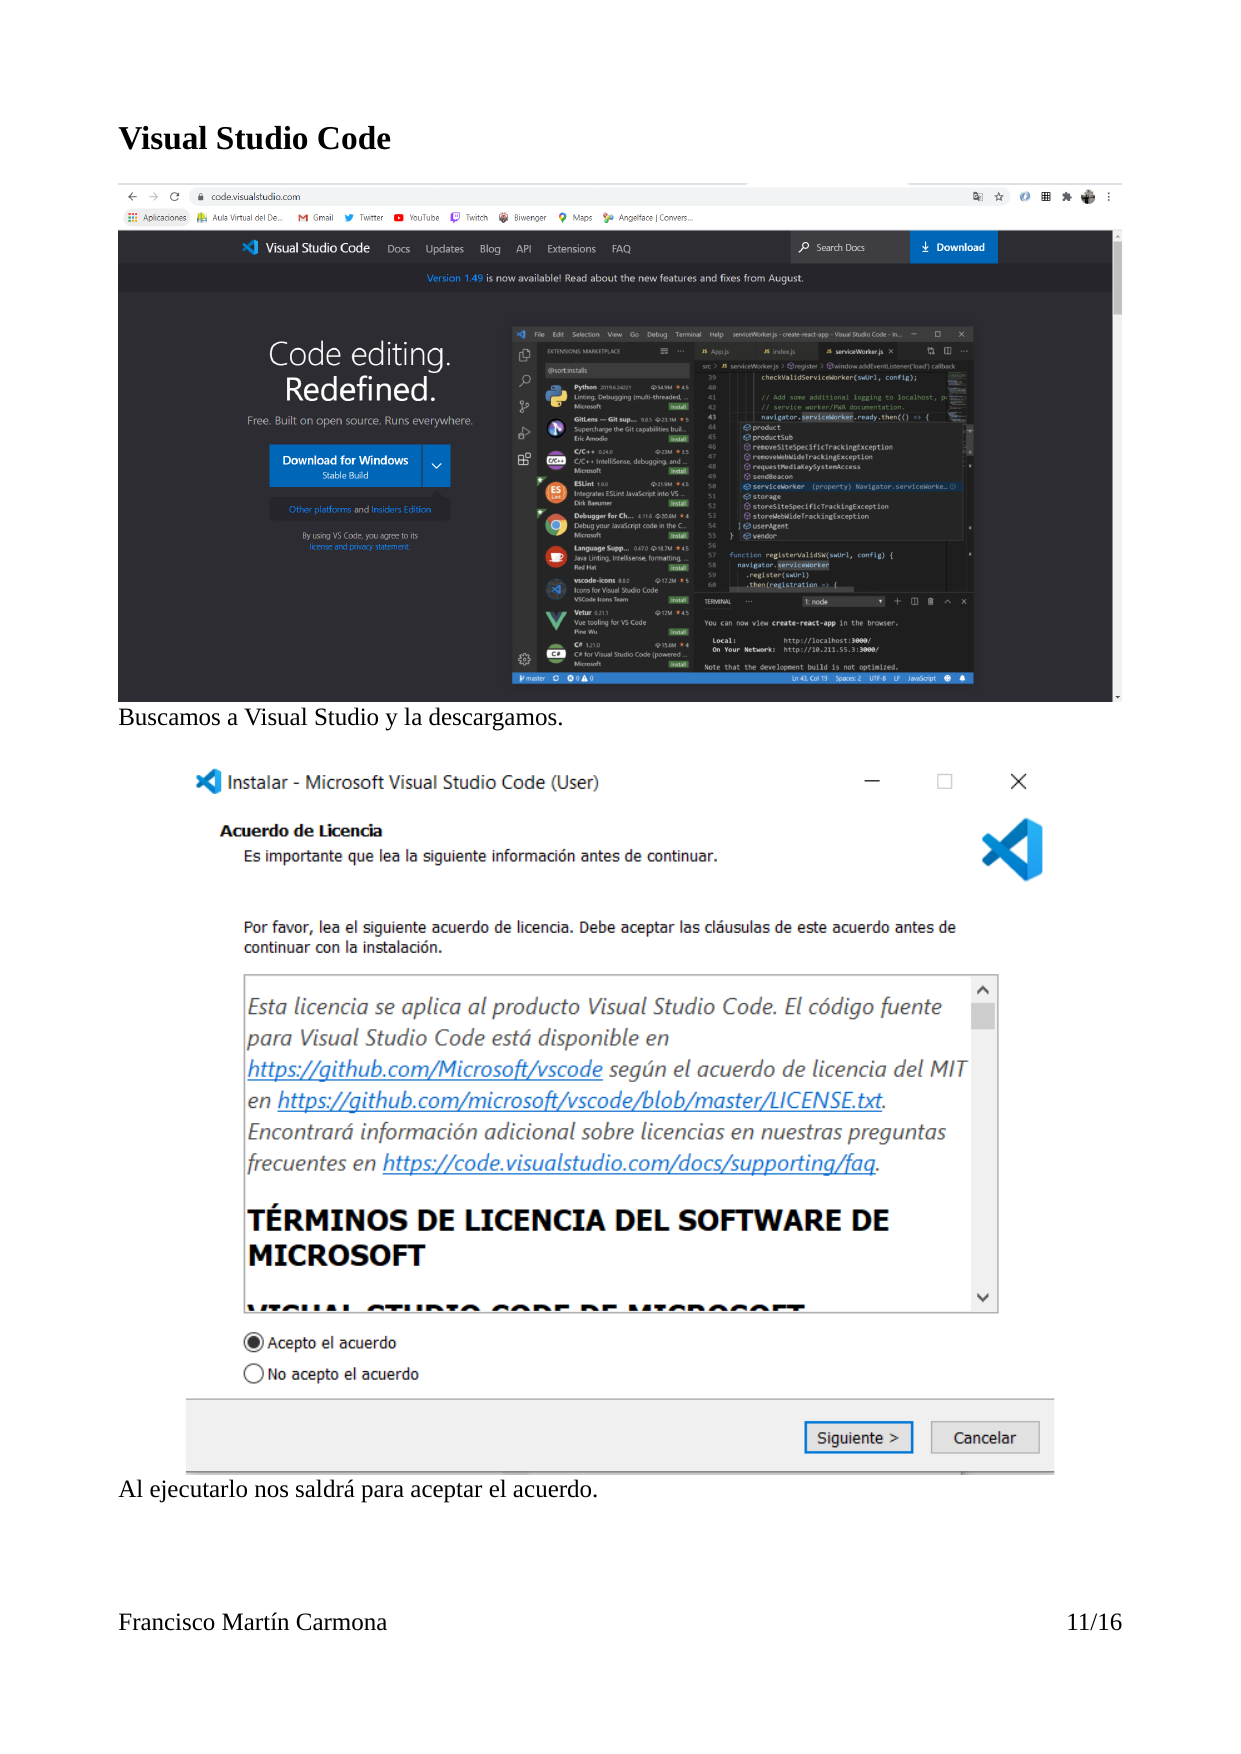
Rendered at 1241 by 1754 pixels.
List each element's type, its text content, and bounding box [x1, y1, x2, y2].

text Visual Studio Code [118, 118, 1122, 156]
picture [185, 759, 1055, 1475]
text Buscamos a Visual Studio y la descargamos. [118, 702, 1122, 731]
picture [118, 183, 1123, 702]
text Al ejecutarlo nos saldrá para aceptar el acuerdo. [118, 1475, 1122, 1503]
text [118, 156, 1122, 183]
